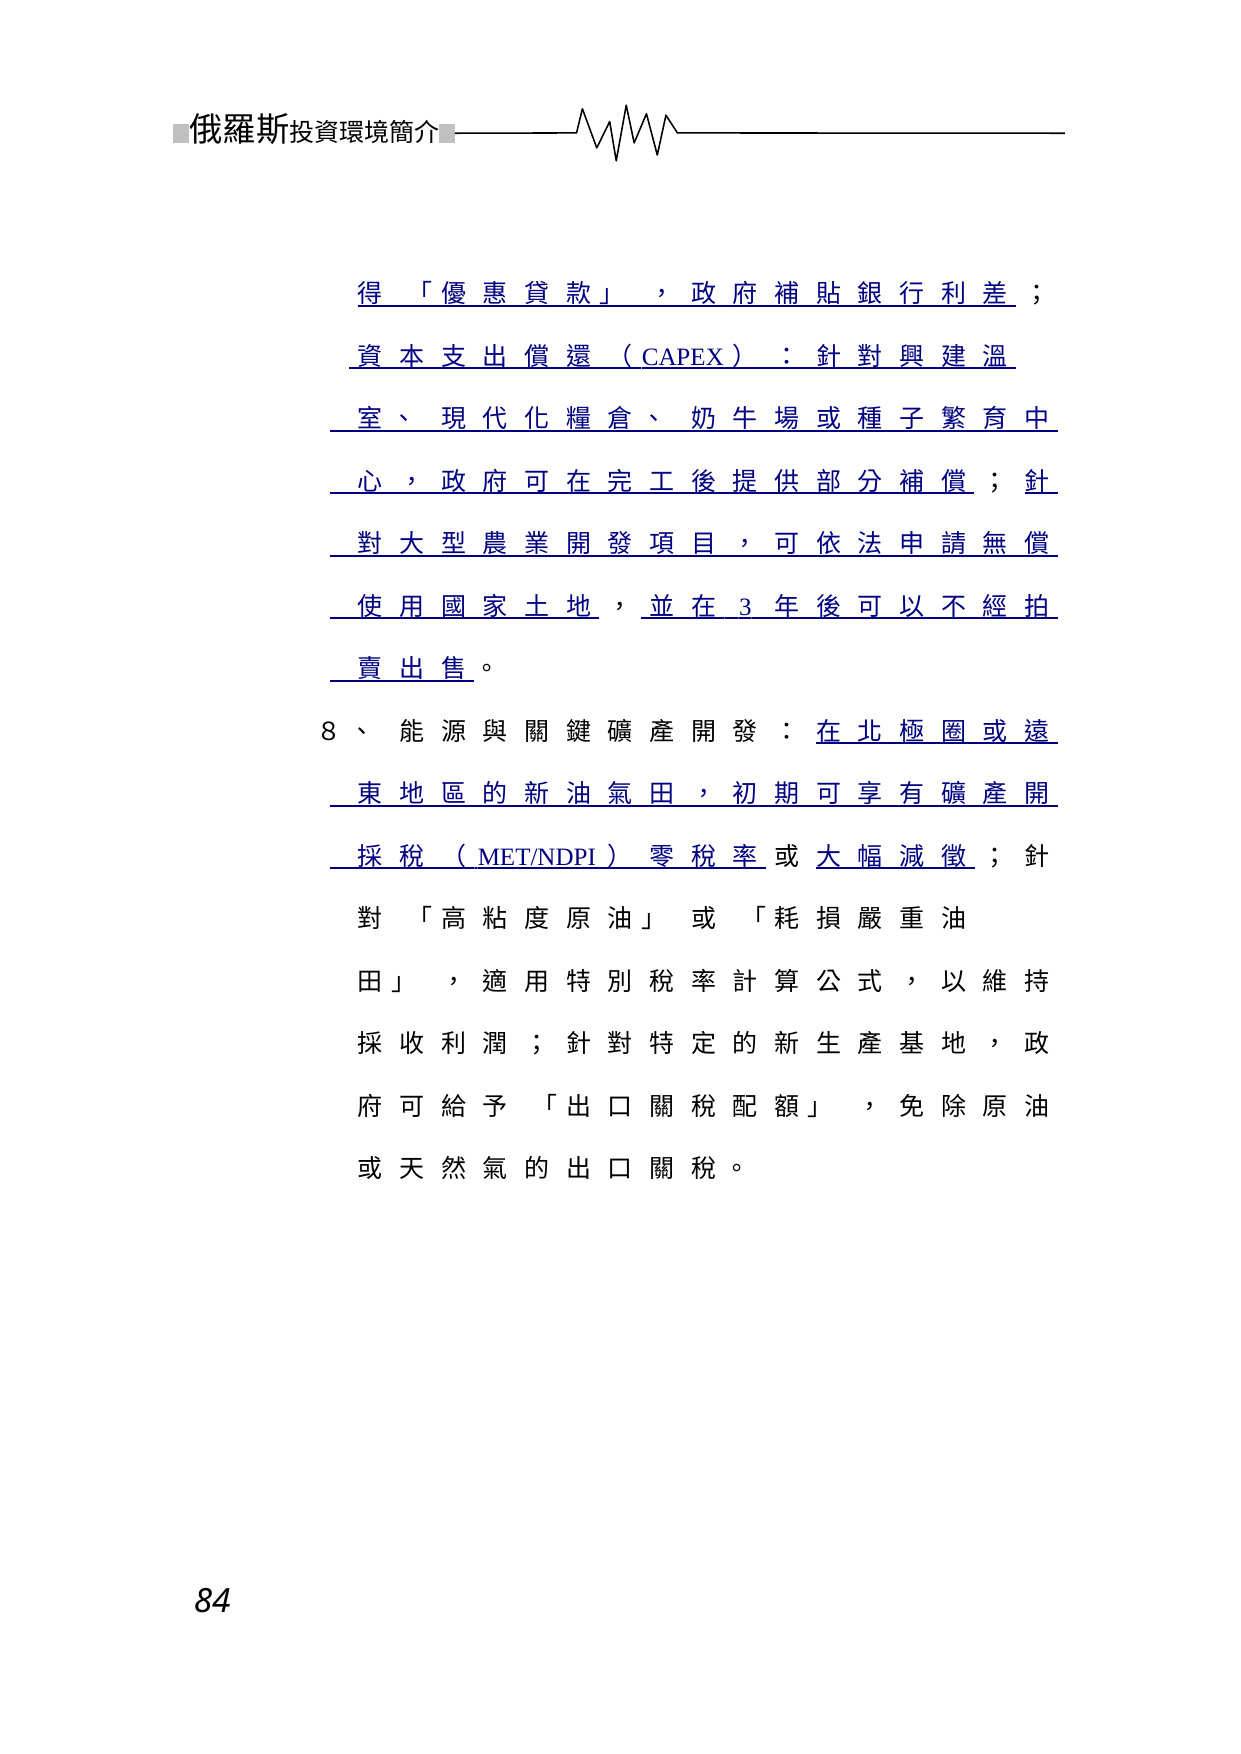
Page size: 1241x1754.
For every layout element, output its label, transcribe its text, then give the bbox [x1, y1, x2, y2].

text 得「優惠貸款」，政府補貼銀行利差；資本支出償還（CAPEX）：針對興建溫室、現代化糧倉、奶牛場或種子繁育中心，政府可在完工後提供部分補償；針對大型農業開發項目，可依法申請無償使用國家土地，並在3年後可以不經拍賣出售。 [281, 250, 1058, 688]
text ８、能源與關鍵礦產開發：在北極圈或遠東地區的新油氣田，初期可享有礦產開採稅（MET/NDPI）零稅率或大幅減徵；針對「高粘度原油」或「耗損嚴重油田」，適用特別稅率計算公式，以維持採收利潤；針對特定的新生產基地，政府可給予「出口關稅配額」，免除原油或天然氣的出口關稅。 [281, 688, 1058, 1188]
